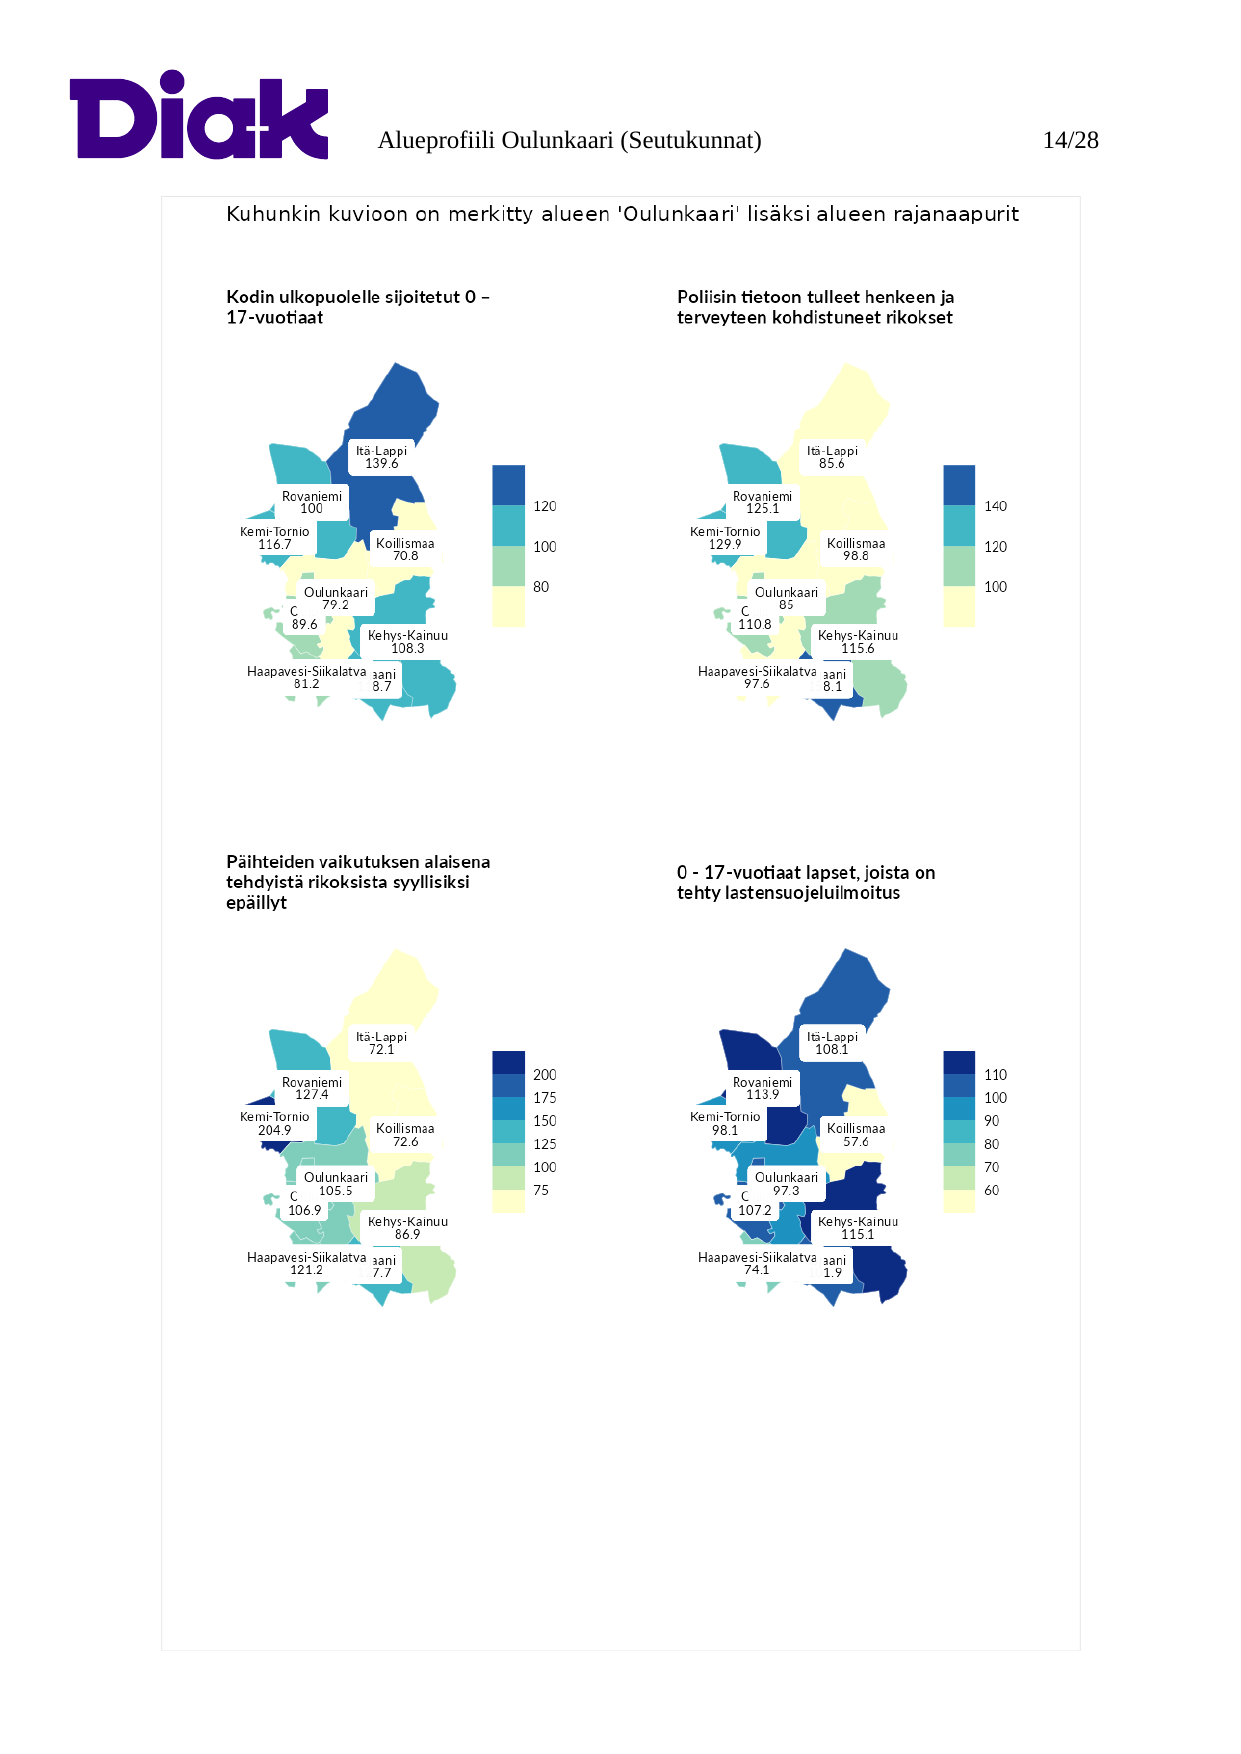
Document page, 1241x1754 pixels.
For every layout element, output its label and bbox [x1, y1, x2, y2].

picture [61, 196, 1179, 1651]
